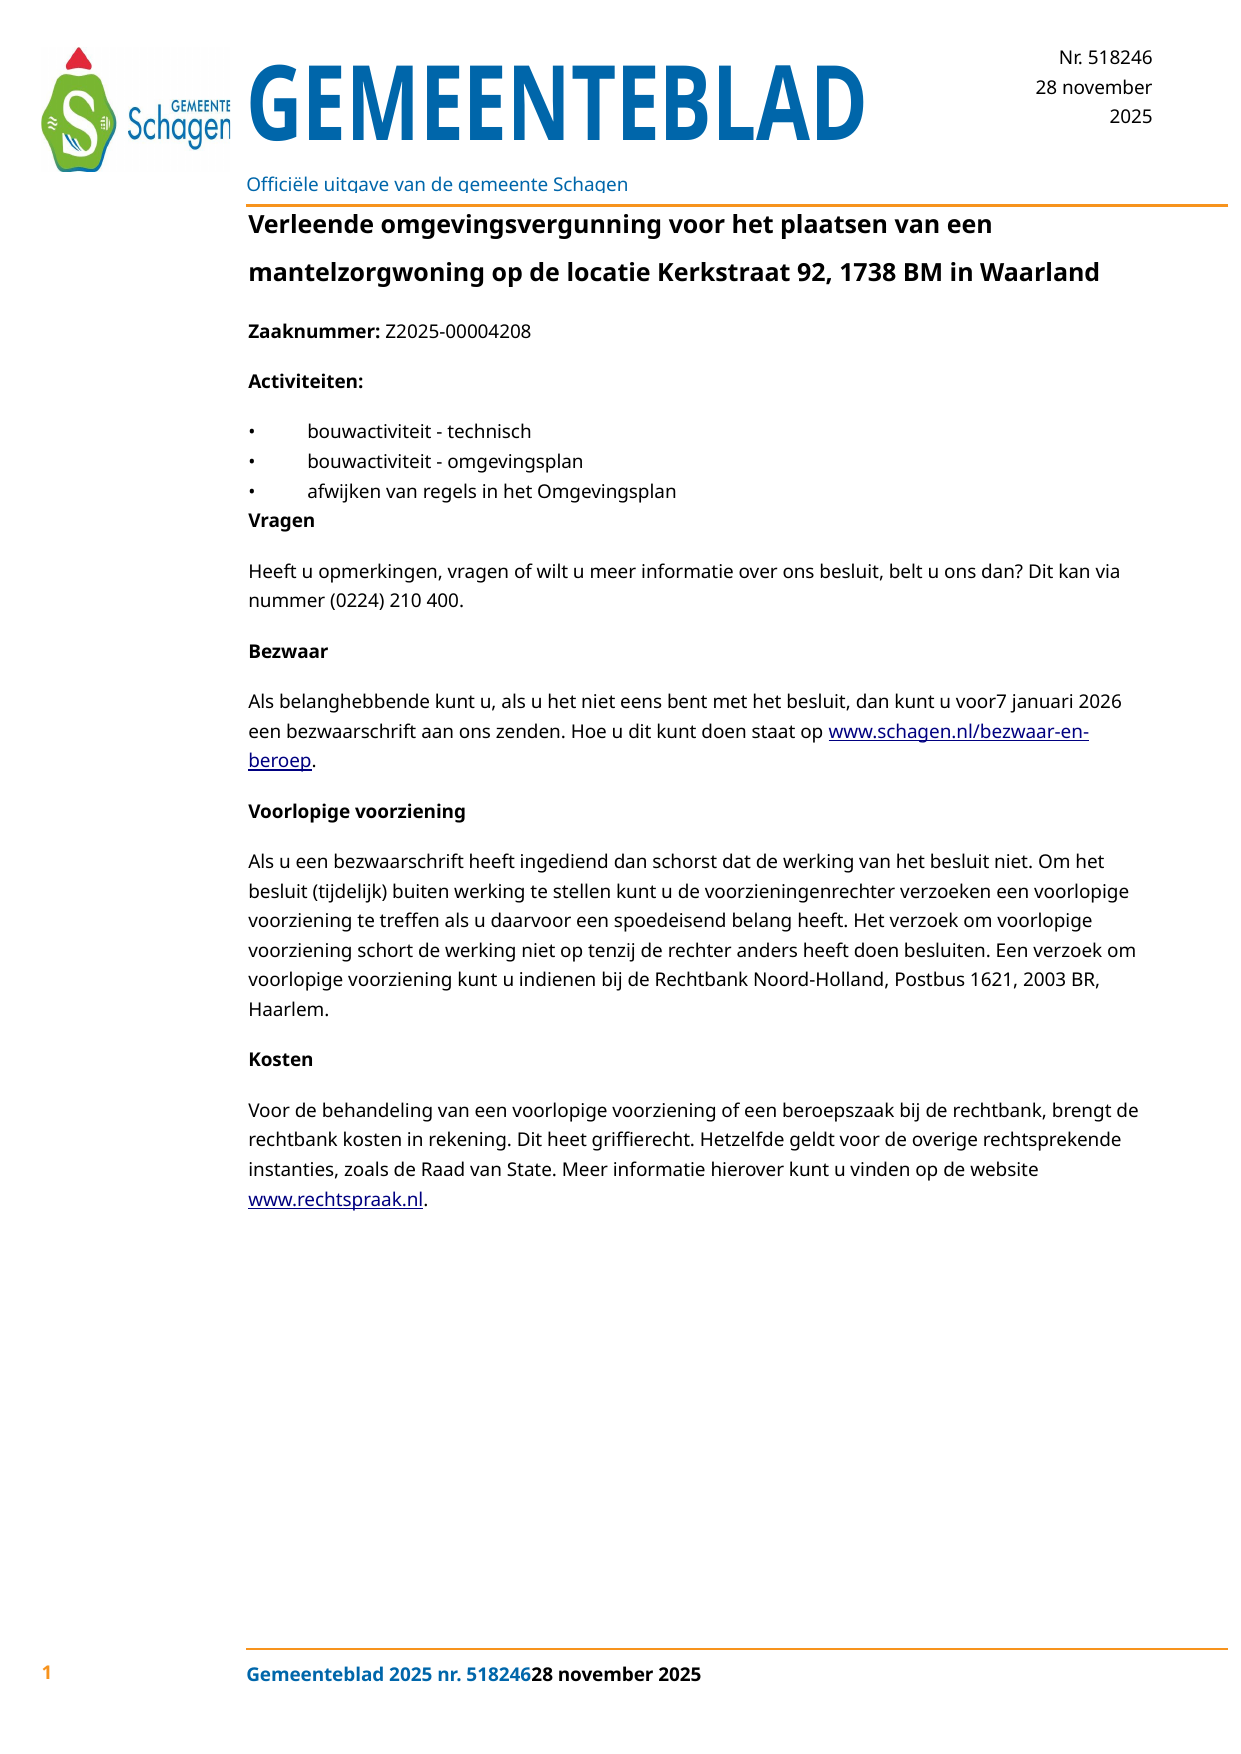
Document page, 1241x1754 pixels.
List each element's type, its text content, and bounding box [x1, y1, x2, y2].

text Voorlopige voorziening [248, 798, 1152, 824]
text Als u een bezwaarschrift heeft ingediend dan schorst dat de werking van het besluit niet. Om het besluit (tijdelijk) buiten werking te stellen kunt u de voorzieningenrechter verzoeken een voorlopige voorziening te treffen als u daarvoor een spoedeisend belang heeft. Het verzoek om voorlopige voorziening schort de werking niet op tenzij de rechter anders heeft doen besluiten. Een verzoek om voorlopige voorziening kunt u indienen bij de Rechtbank Noord-Holland, Postbus 1621, 2003 BR, Haarlem. [248, 848, 1152, 1022]
list afwijken van regels in het Omgevingsplan [248, 478, 1152, 504]
list bouwactiviteit - omgevingsplan [248, 448, 1152, 474]
text Kosten [248, 1047, 1152, 1072]
text Heeft u opmerkingen, vragen of wilt u meer informatie over ons besluit, belt u ons dan? Dit kan via nummer (0224) 210 400. [248, 558, 1152, 613]
text Vragen [248, 507, 1152, 533]
picture [41, 47, 231, 172]
text Activiteiten: [248, 368, 1152, 394]
text Bezwaar [248, 638, 1152, 664]
list bouwactiviteit - technisch [248, 419, 1152, 444]
text Als belanghebbende kunt u, als u het niet eens bent met het besluit, dan kunt u voor7 januari 2026 een bezwaarschrift aan ons zenden. Hoe u dit kunt doen staat op www.schagen.nl/bezwaar-en-beroep. [248, 688, 1152, 773]
text Verleende omgevingsvergunning voor het plaatsen van een mantelzorgwoning op de locatie Kerkstraat 92, 1738 BM in Waarland [248, 207, 1152, 288]
text Voor de behandeling van een voorlopige voorziening of een beroepszaak bij de rechtbank, brengt de rechtbank kosten in rekening. Dit heet griffierecht. Hetzelfde geldt voor de overige rechtsprekende instanties, zoals de Raad van State. Meer informatie hierover kunt u vinden op de website www.rechtspraak.nl. [248, 1097, 1152, 1212]
text Zaaknummer: Z2025-00004208 [248, 318, 1152, 344]
